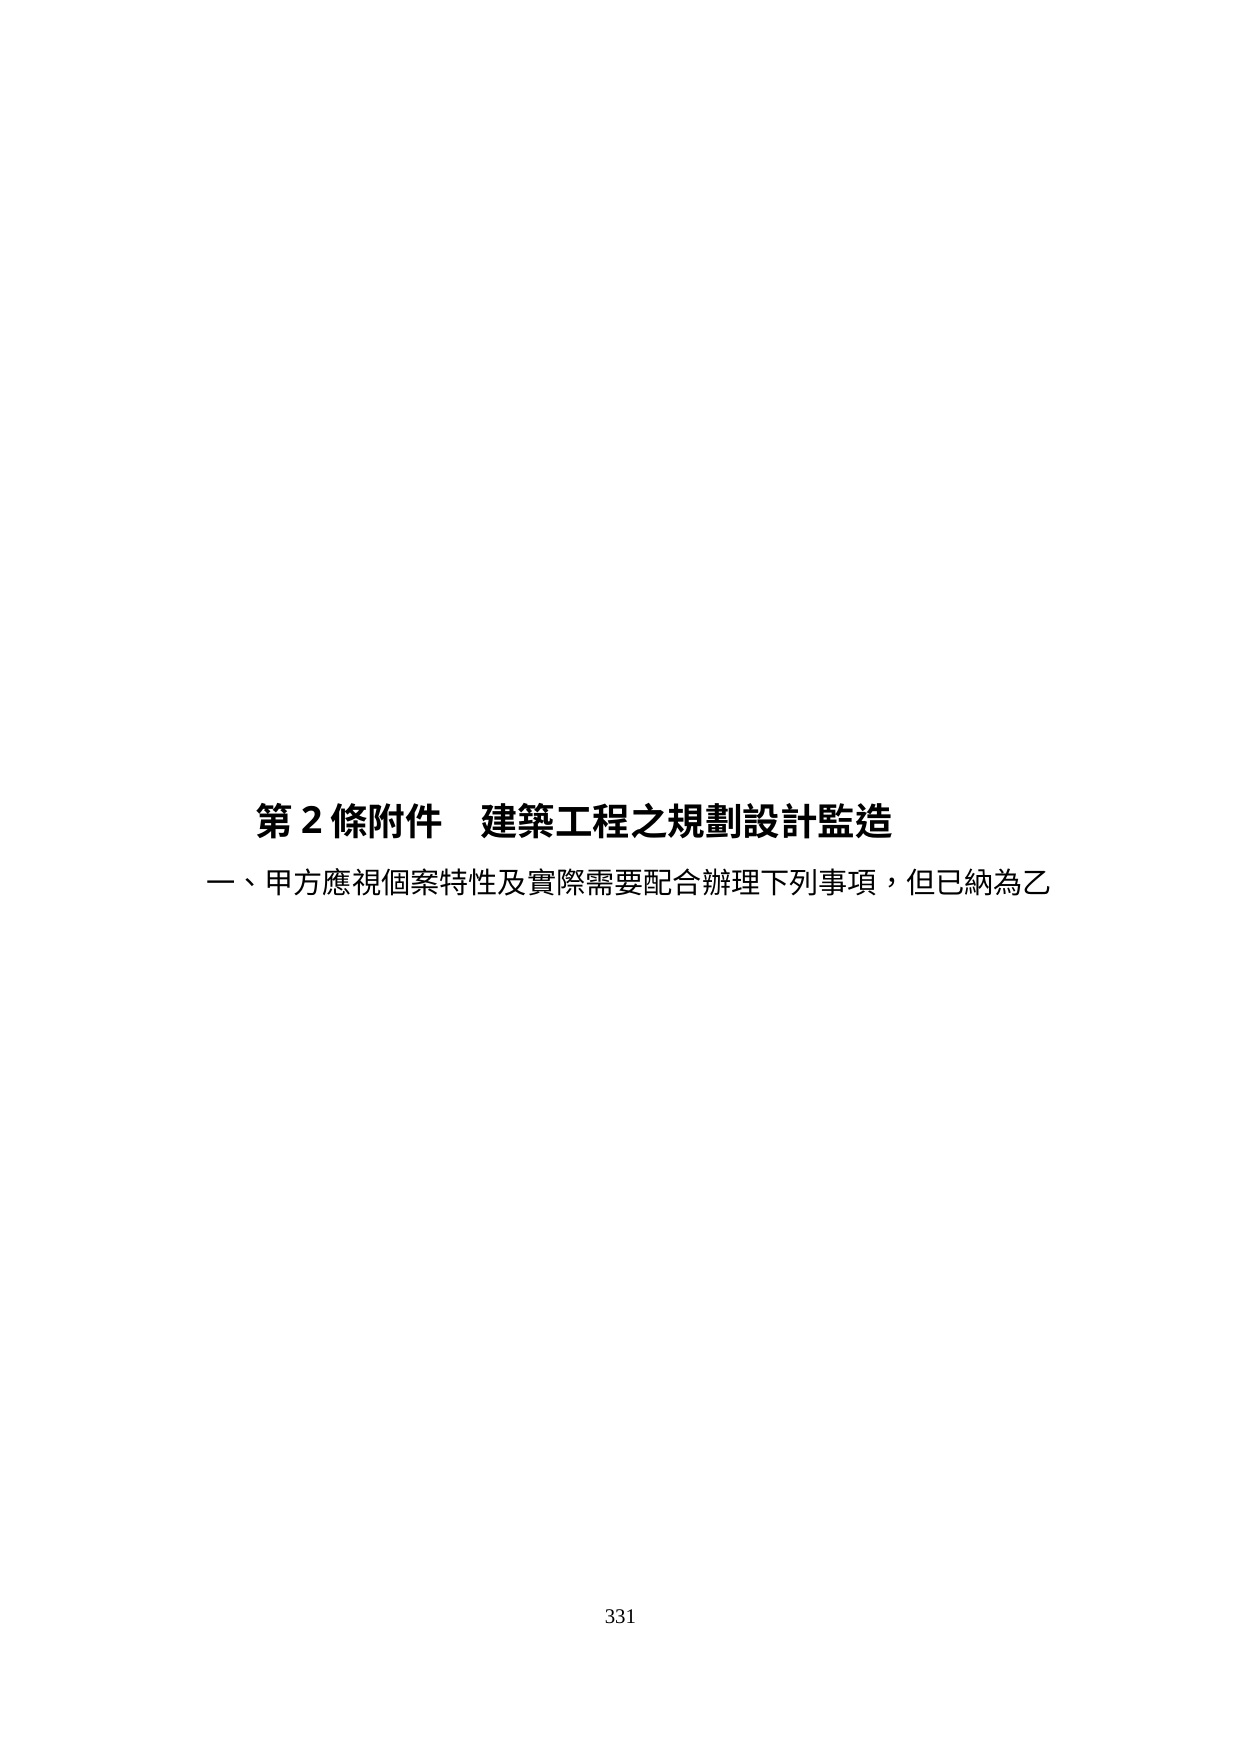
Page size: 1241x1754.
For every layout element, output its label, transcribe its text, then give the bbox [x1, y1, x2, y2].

text 第2條附件 建築工程之規劃設計監造 [255, 777, 1053, 839]
text 一、甲方應視個案特性及實際需要配合辦理下列事項，但已納為乙 [206, 839, 1053, 902]
